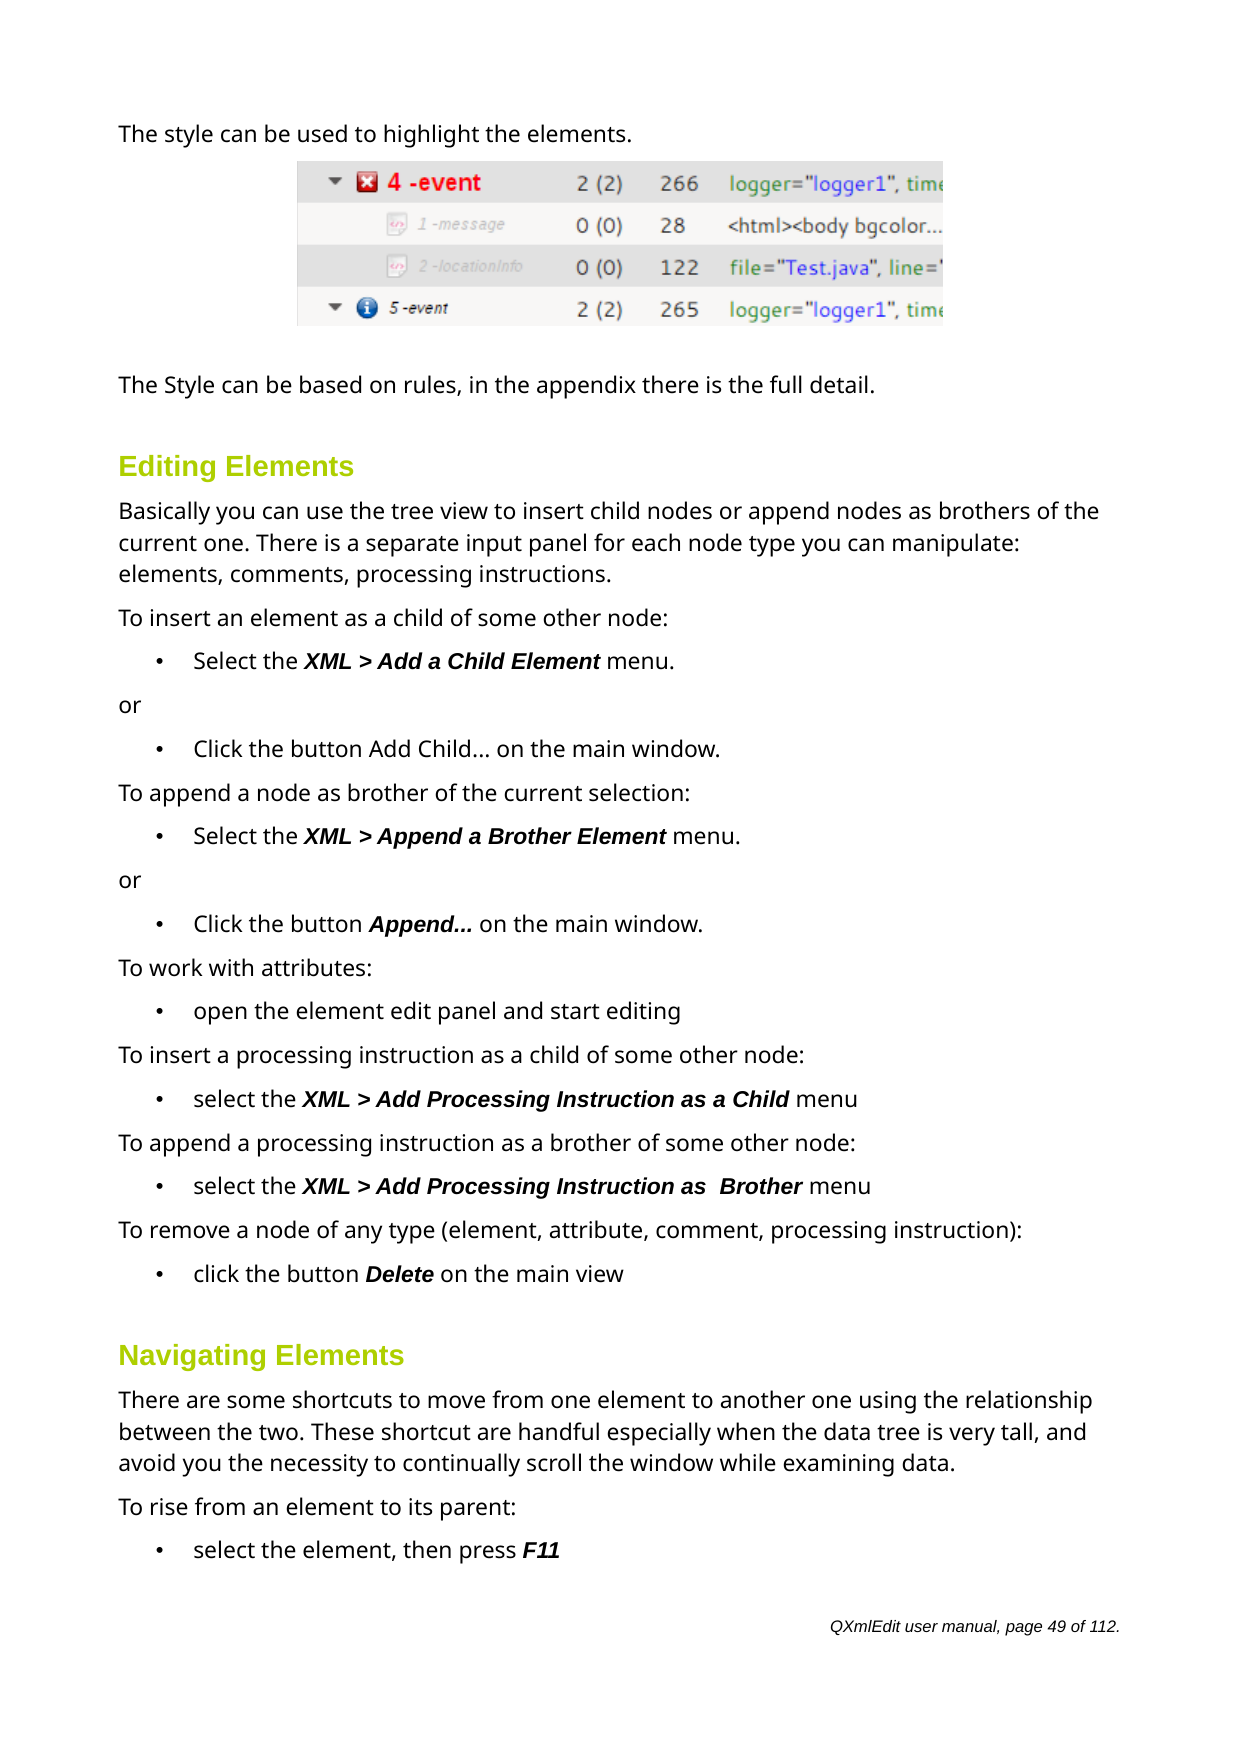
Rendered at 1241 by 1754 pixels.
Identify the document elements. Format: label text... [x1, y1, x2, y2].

text To append a node as brother of the current selection: [118, 777, 1122, 808]
text To append a processing instruction as a brother of some other node: [118, 1127, 1122, 1158]
text or [118, 864, 1122, 895]
list select the element, then press F11 [156, 1534, 1122, 1565]
list select the XML > Add Processing Instruction as a Child menu [156, 1083, 1122, 1114]
list click the button Delete on the main view [156, 1258, 1122, 1289]
text To work with attributes: [118, 952, 1122, 983]
subtitle Editing Elements [118, 449, 1122, 483]
list Click the button Add Child... on the main window. [156, 733, 1122, 764]
list Select the XML > Add a Child Element menu. [156, 645, 1122, 677]
list select the XML > Add Processing Instruction as Brother menu [156, 1170, 1122, 1202]
text To insert an element as a child of some other node: [118, 602, 1122, 633]
text To insert a processing instruction as a child of some other node: [118, 1039, 1122, 1070]
list Select the XML > Append a Brother Element menu. [156, 820, 1122, 852]
text Basically you can use the tree view to insert child nodes or append nodes as brothers of the current one. There is a separate input panel for each node type you can manipulate: elements, comments, processing instructions. [118, 495, 1122, 589]
picture [297, 161, 943, 326]
text or [118, 689, 1122, 720]
text The style can be used to highlight the elements. [118, 118, 1122, 149]
list open the element edit panel and start editing [156, 995, 1122, 1027]
subtitle Navigating Elements [118, 1338, 1122, 1372]
text To remove a node of any type (element, attribute, comment, processing instruction): [118, 1214, 1122, 1245]
text There are some shortcuts to move from one element to another one using the relationship between the two. These shortcut are handful especially when the data tree is very tall, and avoid you the necessity to continually scroll the window while examining data. [118, 1384, 1122, 1478]
list Click the button Append... on the main window. [156, 908, 1122, 939]
text To rise from an element to its parent: [118, 1490, 1122, 1522]
text The Style can be based on rules, in the appendix there is the full detail. [118, 369, 1122, 400]
